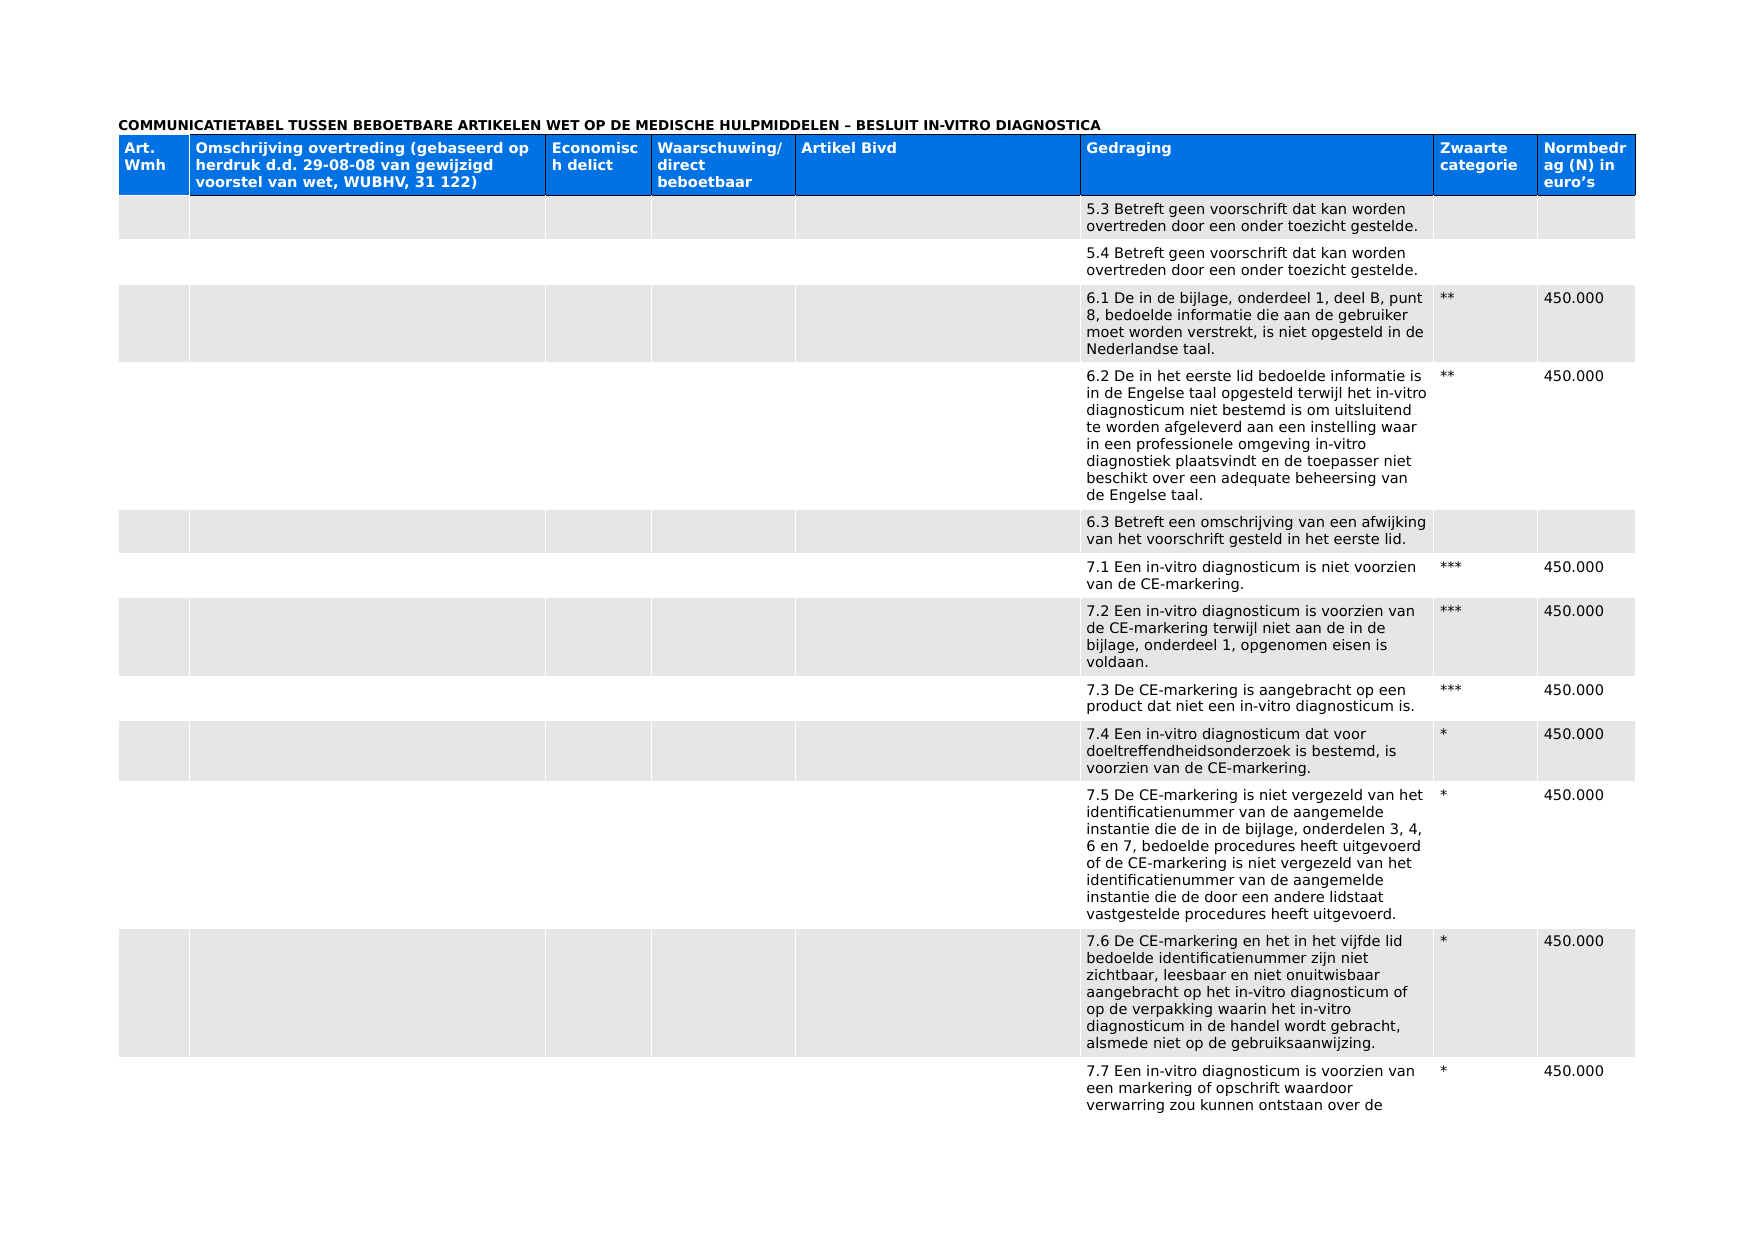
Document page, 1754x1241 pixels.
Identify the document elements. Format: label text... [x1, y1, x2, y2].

table_cell [652, 196, 795, 239]
table_cell *** [1434, 677, 1537, 720]
table_cell 6.1 De in de bijlage, onderdeel 1, deel B, punt 8, bedoelde informatie die aan de gebruiker moet worden verstrekt, is niet opgesteld in de Nederlandse taal. [1081, 285, 1433, 362]
table_cell [796, 285, 1080, 362]
table_cell [190, 510, 545, 553]
table_cell 6.3 Betreft een omschrijving van een afwijking van het voorschrift gesteld in het eerste lid. [1081, 510, 1433, 553]
table_cell [796, 677, 1080, 720]
table_cell [1434, 196, 1537, 239]
table_cell [119, 285, 189, 362]
table_cell [190, 363, 545, 508]
table_cell [652, 677, 795, 720]
table_cell [119, 241, 189, 284]
table_cell [190, 783, 545, 928]
table_cell [1538, 196, 1635, 239]
table_cell [190, 1058, 545, 1118]
table_cell 7.7 Een in-vitro diagnosticum is voorzien van een markering of opschrift waardoor verwarring zou kunnen ontstaan over de [1081, 1058, 1433, 1118]
table_cell 450.000 [1538, 1058, 1635, 1118]
table_cell 450.000 [1538, 929, 1635, 1057]
table_cell [796, 721, 1080, 781]
table_cell [190, 554, 545, 597]
table_cell 450.000 [1538, 721, 1635, 781]
table_cell [546, 554, 651, 597]
table_cell [190, 677, 545, 720]
table_cell [119, 929, 189, 1057]
table_cell [546, 363, 651, 508]
table_cell [119, 363, 189, 508]
table_cell [1538, 510, 1635, 553]
table_cell [119, 677, 189, 720]
table_cell 7.2 Een in-vitro diagnosticum is voorzien van de CE-markering terwijl niet aan de in de bijlage, onderdeel 1, opgenomen eisen is voldaan. [1081, 598, 1433, 676]
table_cell Artikel Bivd [796, 135, 1080, 195]
table_cell [652, 241, 795, 284]
table_cell 450.000 [1538, 554, 1635, 597]
table_cell 5.3 Betreft geen voorschrift dat kan worden overtreden door een onder toezicht gestelde. [1081, 196, 1433, 239]
table_cell [652, 929, 795, 1057]
table_cell [190, 241, 545, 284]
table_cell 7.3 De CE-markering is aangebracht op een product dat niet een in-vitro diagnosticum is. [1081, 677, 1433, 720]
table_cell Art. Wmh [119, 135, 189, 195]
table_cell [652, 1058, 795, 1118]
table_cell [1434, 510, 1537, 553]
table_cell [546, 598, 651, 676]
table_cell [546, 929, 651, 1057]
table_cell 7.1 Een in-vitro diagnosticum is niet voorzien van de CE-markering. [1081, 554, 1433, 597]
table_cell [546, 677, 651, 720]
table_cell 7.5 De CE-markering is niet vergezeld van het identificatienummer van de aangemelde instantie die de in de bijlage, onderdelen 3, 4, 6 en 7, bedoelde procedures heeft uitgevoerd of de CE-markering is niet vergezeld van het identificatienummer van de aangemelde instantie die de door een andere lidstaat vastgestelde procedures heeft uitgevoerd. [1081, 783, 1433, 928]
table_cell [119, 598, 189, 676]
table_cell 450.000 [1538, 363, 1635, 508]
table_header COMMUNICATIETABEL TUSSEN BEBOETBARE ARTIKELEN WET OP DE MEDISCHE HULPMIDDELEN – BESLUIT IN-VITRO DIAGNOSTICA [118, 118, 1636, 134]
table_cell [119, 510, 189, 553]
table_cell ** [1434, 363, 1537, 508]
table_cell [652, 285, 795, 362]
table_cell [796, 363, 1080, 508]
table_cell [190, 721, 545, 781]
table_cell ** [1434, 285, 1537, 362]
table_cell 7.4 Een in-vitro diagnosticum dat voor doeltreffendheidsonderzoek is bestemd, is voorzien van de CE-markering. [1081, 721, 1433, 781]
table_cell [119, 783, 189, 928]
table_cell [546, 285, 651, 362]
table_cell [652, 721, 795, 781]
table_cell [1538, 241, 1635, 284]
table_cell 450.000 [1538, 677, 1635, 720]
table_cell [796, 598, 1080, 676]
table_cell [546, 241, 651, 284]
table_cell [796, 510, 1080, 553]
table_cell [190, 196, 545, 239]
table_cell [546, 1058, 651, 1118]
table_cell * [1434, 929, 1537, 1057]
table_cell [119, 1058, 189, 1118]
table_cell [796, 929, 1080, 1057]
table_cell [1434, 241, 1537, 284]
table_cell [796, 241, 1080, 284]
table_cell [190, 285, 545, 362]
table_cell [190, 598, 545, 676]
table_cell [796, 554, 1080, 597]
table_cell [796, 1058, 1080, 1118]
table_cell [546, 510, 651, 553]
table_cell Economisch delict [546, 135, 651, 195]
table_cell [652, 783, 795, 928]
table_cell [119, 554, 189, 597]
table_cell * [1434, 783, 1537, 928]
table_cell 7.6 De CE-markering en het in het vijfde lid bedoelde identificatienummer zijn niet zichtbaar, leesbaar en niet onuitwisbaar aangebracht op het in-vitro diagnosticum of op de verpakking waarin het in-vitro diagnosticum in de handel wordt gebracht, alsmede niet op de gebruiksaanwijzing. [1081, 929, 1433, 1057]
table_cell 5.4 Betreft geen voorschrift dat kan worden overtreden door een onder toezicht gestelde. [1081, 241, 1433, 284]
table_cell Waarschuwing/direct beboetbaar [652, 135, 795, 195]
table_cell [796, 196, 1080, 239]
table_cell 450.000 [1538, 285, 1635, 362]
table_cell [546, 783, 651, 928]
table_cell 450.000 [1538, 598, 1635, 676]
table_cell * [1434, 721, 1537, 781]
table_cell 450.000 [1538, 783, 1635, 928]
table_cell [652, 598, 795, 676]
table_cell 6.2 De in het eerste lid bedoelde informatie is in de Engelse taal opgesteld terwijl het in-vitro diagnosticum niet bestemd is om uitsluitend te worden afgeleverd aan een instelling waar in een professionele omgeving in-vitro diagnostiek plaatsvindt en de toepasser niet beschikt over een adequate beheersing van de Engelse taal. [1081, 363, 1433, 508]
table_cell *** [1434, 598, 1537, 676]
table_cell [190, 929, 545, 1057]
table_cell [652, 510, 795, 553]
table_cell Omschrijving overtreding (gebaseerd op herdruk d.d. 29-08-08 van gewijzigd voorstel van wet, WUBHV, 31 122) [190, 135, 545, 195]
table_cell [796, 783, 1080, 928]
table_cell * [1434, 1058, 1537, 1118]
table_cell [652, 363, 795, 508]
table_cell [546, 721, 651, 781]
table_cell Normbedrag (N) in euro’s [1538, 135, 1635, 195]
table_cell [546, 196, 651, 239]
table_cell [119, 196, 189, 239]
table_cell Zwaarte categorie [1434, 135, 1537, 195]
table_cell *** [1434, 554, 1537, 597]
table_cell [119, 721, 189, 781]
table_cell [652, 554, 795, 597]
table_cell Gedraging [1081, 135, 1433, 195]
